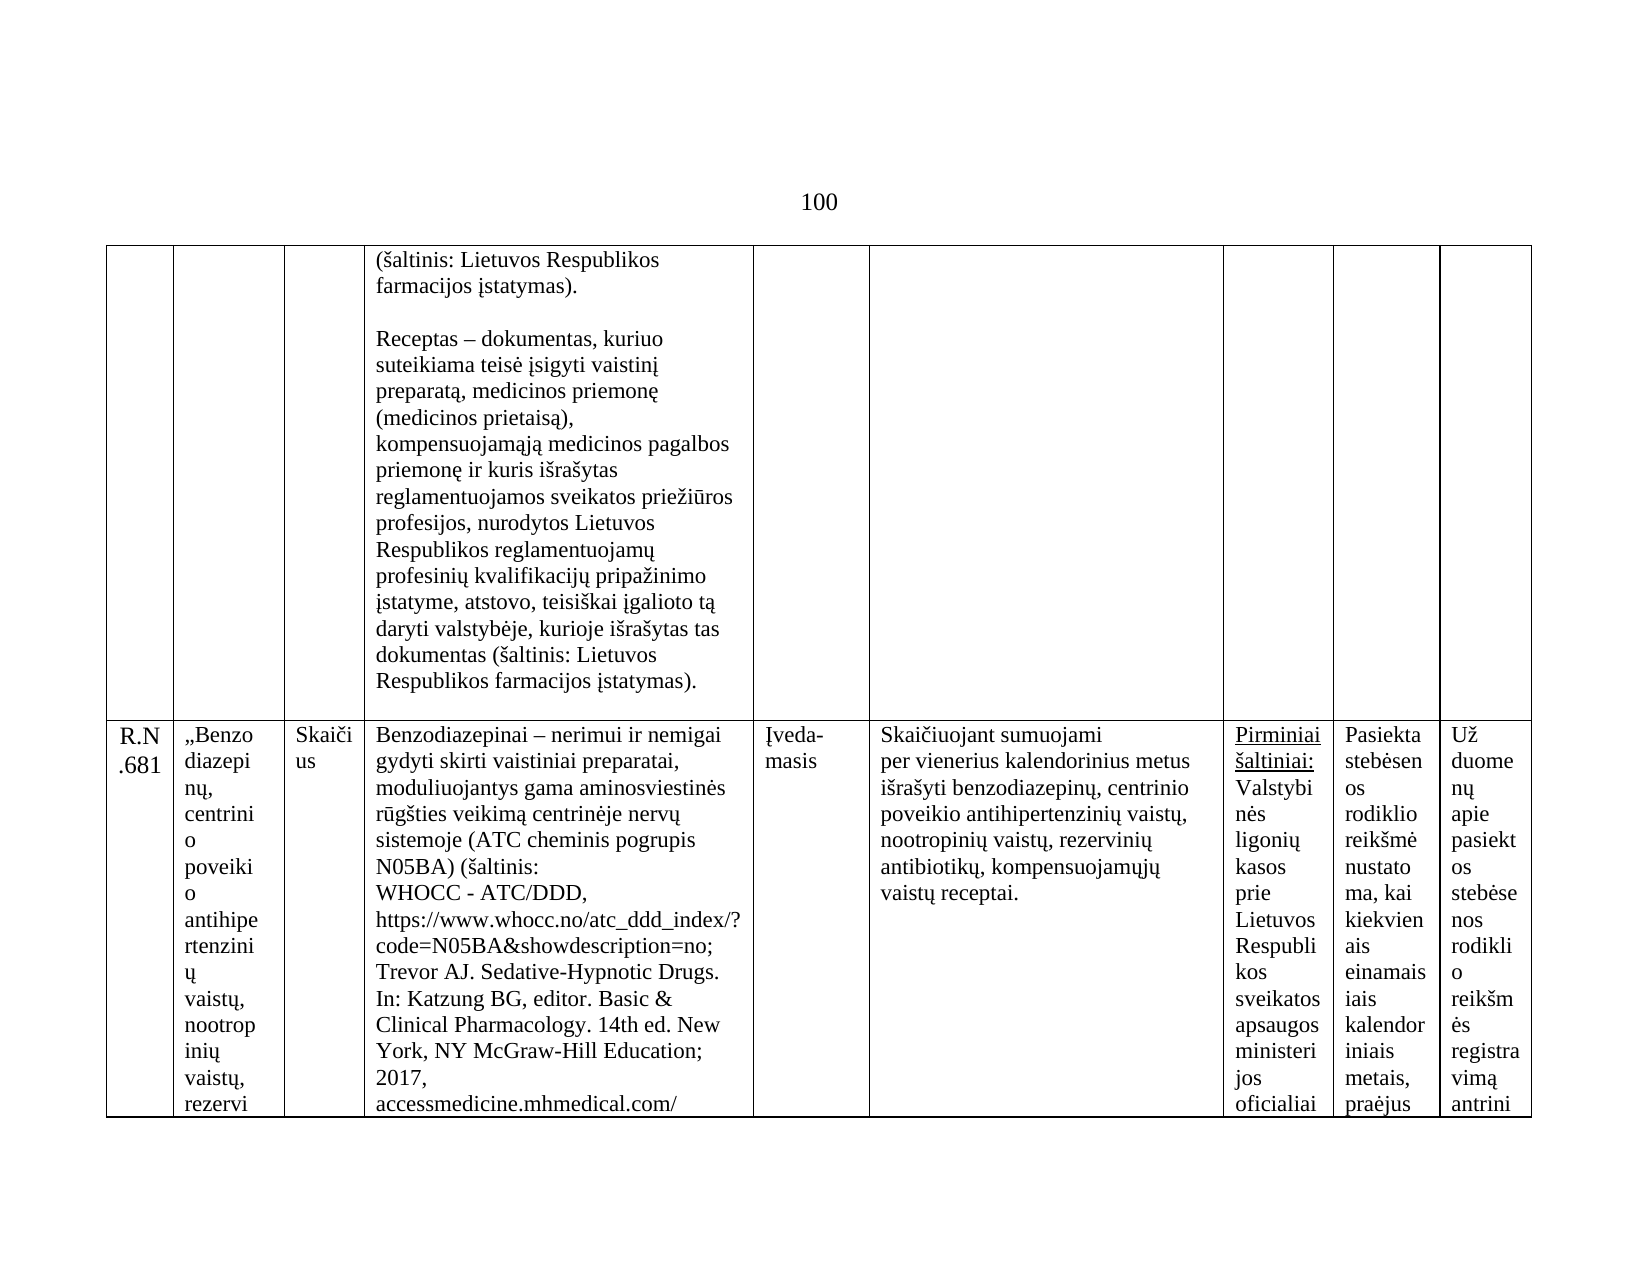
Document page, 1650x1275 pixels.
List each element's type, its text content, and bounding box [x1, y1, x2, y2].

table_cell Už duomenų apie pasiektos stebėsenos rodiklio reikšmės registravimą antrini [1441, 721, 1531, 1116]
table_cell „Benzodiazepinų, centrinio poveikio antihipertenzinių vaistų, nootropinių vaistų, rezervi [174, 721, 284, 1116]
table_cell [107, 246, 173, 720]
table_cell Benzodiazepinai – nerimui ir nemigai gydyti skirti vaistiniai preparatai, moduliuojantys gama aminosviestinės rūgšties veikimą centrinėje nervų sistemoje (ATC cheminis pogrupis N05BA) (šaltinis: WHOCC - ATC/DDD, https://www.whocc.no/atc_ddd_index/?code=N05BA&showdescription=no; Trevor AJ. Sedative-Hypnotic Drugs. In: Katzung BG, editor. Basic & Clinical Pharmacology. 14th ed. New York, NY McGraw-Hill Education; 2017, accessmedicine.mhmedical.com/ [365, 721, 753, 1116]
table_cell R.N.681 [107, 721, 173, 1116]
table_cell [1334, 246, 1439, 720]
table_cell Skaičiuojant sumuojami per vienerius kalendorinius metus išrašyti benzodiazepinų, centrinio poveikio antihipertenzinių vaistų, nootropinių vaistų, rezervinių antibiotikų, kompensuojamųjų vaistų receptai. [870, 721, 1223, 1116]
table_cell [285, 246, 364, 720]
table_cell Pirminiai šaltiniai: Valstybinės ligonių kasos prie Lietuvos Respublikos sveikatos apsaugos ministerijos oficialiai [1224, 721, 1333, 1116]
table_cell Skaičius [285, 721, 364, 1116]
table_cell [1441, 246, 1531, 720]
table_cell (šaltinis: Lietuvos Respublikos farmacijos įstatymas). Receptas – dokumentas, kuriuo suteikiama teisė įsigyti vaistinį preparatą, medicinos priemonę (medicinos prietaisą), kompensuojamąją medicinos pagalbos priemonę ir kuris išrašytas reglamentuojamos sveikatos priežiūros profesijos, nurodytos Lietuvos Respublikos reglamentuojamų profesinių kvalifikacijų pripažinimo įstatyme, atstovo, teisiškai įgalioto tą daryti valstybėje, kurioje išrašytas tas dokumentas (šaltinis: Lietuvos Respublikos farmacijos įstatymas). [365, 246, 753, 720]
table_cell Įveda- masis [754, 721, 869, 1116]
table_cell [174, 246, 284, 720]
table_cell [754, 246, 869, 720]
table_cell Pasiekta stebėsenos rodiklio reikšmė nustatoma, kai kiekvienais einamaisiais kalendoriniais metais, praėjus [1334, 721, 1439, 1116]
table_cell [1224, 246, 1333, 720]
table_cell [870, 246, 1223, 720]
